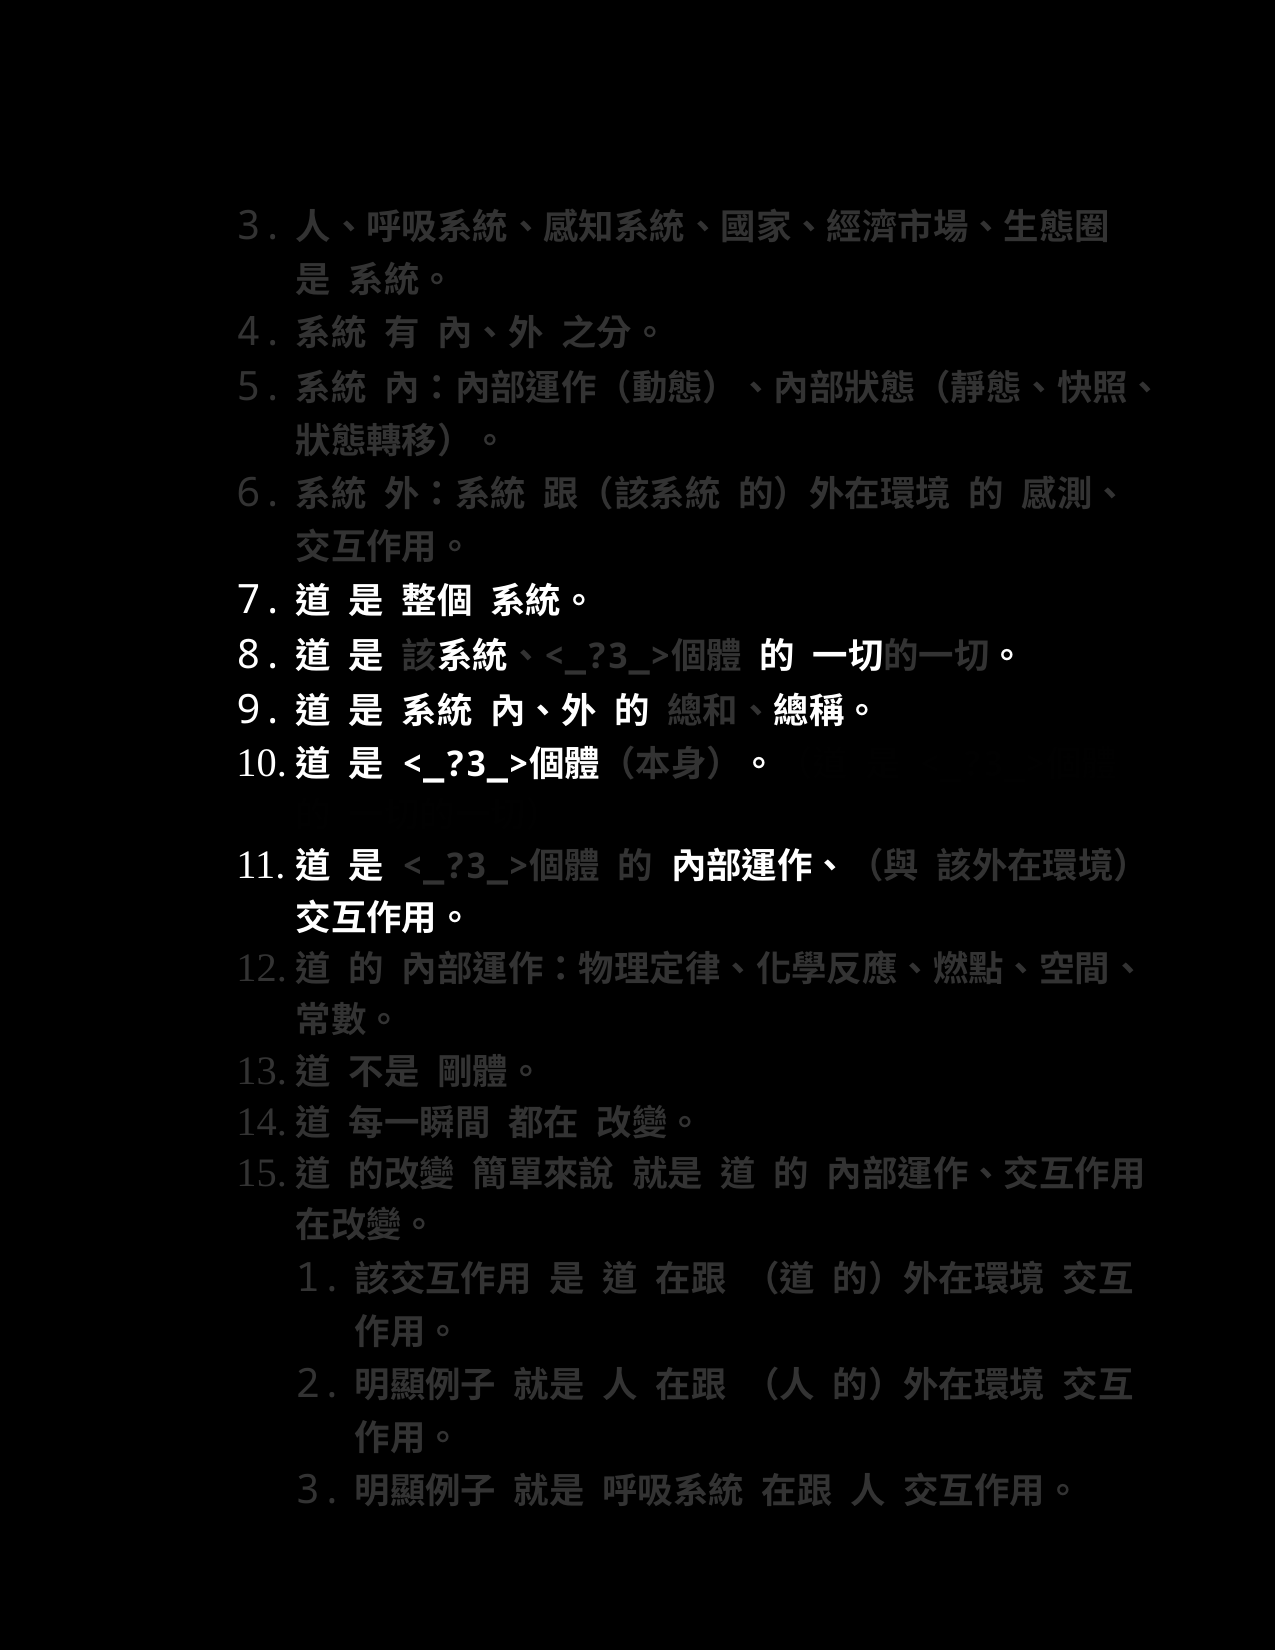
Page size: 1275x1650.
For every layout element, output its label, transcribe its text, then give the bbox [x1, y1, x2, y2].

list 明顯例子 就是 人 在跟 （人 的）外在環境 交互作用。 [295, 1354, 1157, 1461]
list 系統 外：系統 跟（該系統 的）外在環境 的 感測、交互作用。 [236, 464, 1157, 570]
list 道 不是 剛體。 [236, 1043, 1157, 1094]
list 明顯例子 就是 呼吸系統 在跟 人 交互作用。 [295, 1461, 1157, 1516]
list 道 每一瞬間 都在 改變。 [236, 1094, 1157, 1146]
list 道 是 <_?3_>個體（本身）。（道 是 <_?3_>個體 的 一切的一切） [236, 735, 1157, 838]
list 系統 內：內部運作（動態）、內部狀態（靜態、快照、狀態轉移）。 [236, 357, 1157, 464]
list 該交互作用 是 道 在跟 （道 的）外在環境 交互作用。 [295, 1248, 1157, 1354]
list 道 的改變 簡單來說 就是 道 的 內部運作、交互作用 在改變。 [236, 1146, 1157, 1248]
list 道 的 內部運作：物理定律、化學反應、燃點、空間、常數。 [236, 941, 1157, 1043]
list 道 是 系統 內、外 的 總和、總稱。 [236, 680, 1157, 735]
list 系統 有 內、外 之分。 [236, 302, 1157, 357]
list 道 是 該系統、<_?3_>個體 的 一切的一切。 [236, 625, 1157, 680]
list 道 是 <_?3_>個體 的 內部運作、（與 該外在環境）交互作用。 [236, 838, 1157, 941]
list 人、呼吸系統、感知系統、國家、經濟市場、生態圈 是 系統。 [236, 196, 1157, 302]
list 道 是 整個 系統。 [236, 570, 1157, 625]
